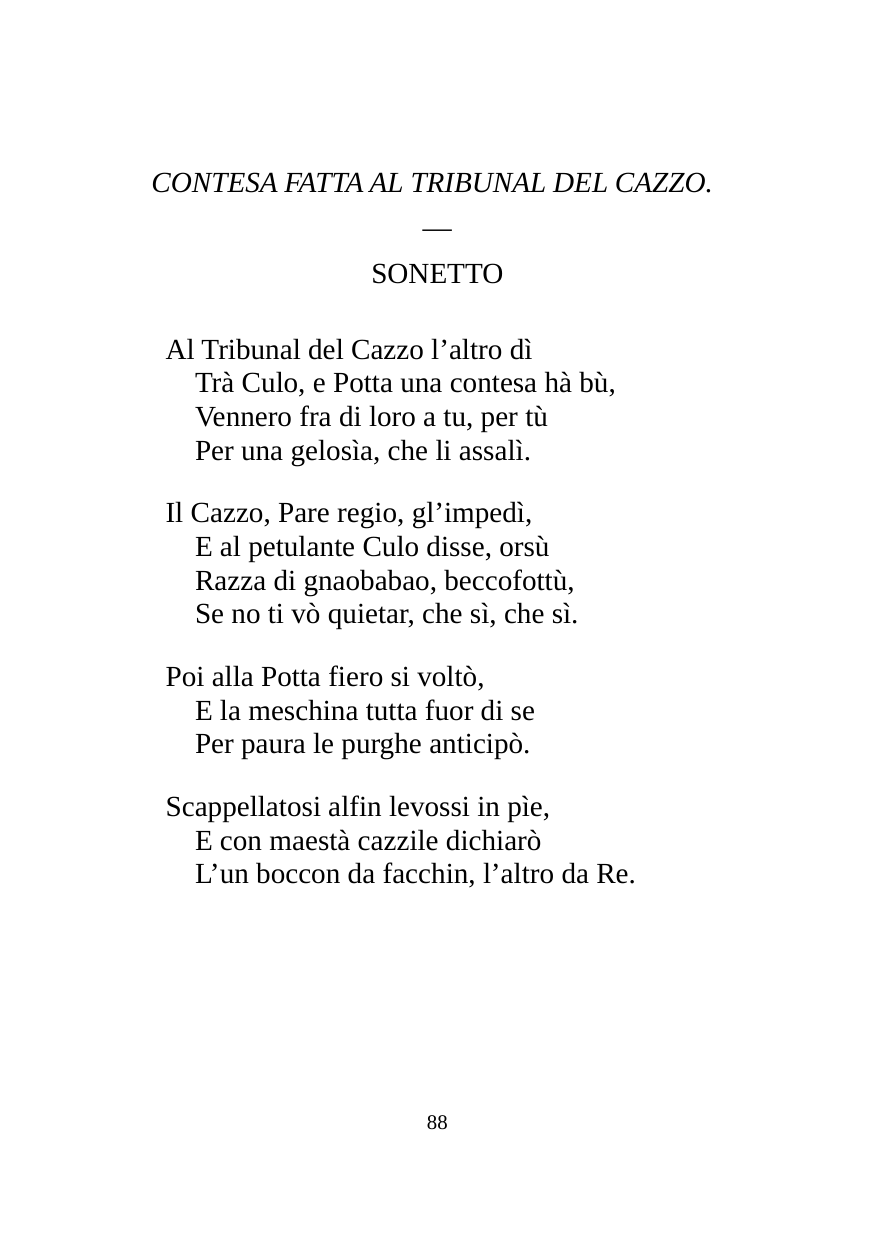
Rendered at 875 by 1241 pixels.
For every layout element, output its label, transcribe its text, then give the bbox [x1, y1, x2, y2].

text SONETTO [106, 257, 768, 290]
text — [106, 211, 768, 244]
text Poi alla Potta fiero si voltò, E la meschina tutta fuor di se Per paura le purghe anticipò. [165, 659, 768, 760]
subtitle CONTESA FATTA AL TRIBUNAL DEL CAZZO. [106, 165, 768, 199]
text Scappellatosi alfin levossi in pìe, E con maestà cazzile dichiarò L’un boccon da facchin, l’altro da Re. [165, 789, 768, 890]
text Il Cazzo, Pare regio, gl’impedì, E al petulante Culo disse, orsù Razza di gnaobabao, beccofottù, Se no ti vò quietar, che sì, che sì. [165, 496, 768, 630]
text Al Tribunal del Cazzo l’altro dì Trà Culo, e Potta una contesa hà bù, Vennero fra di loro a tu, per tù Per una gelosìa, che li assalì. [165, 332, 768, 466]
